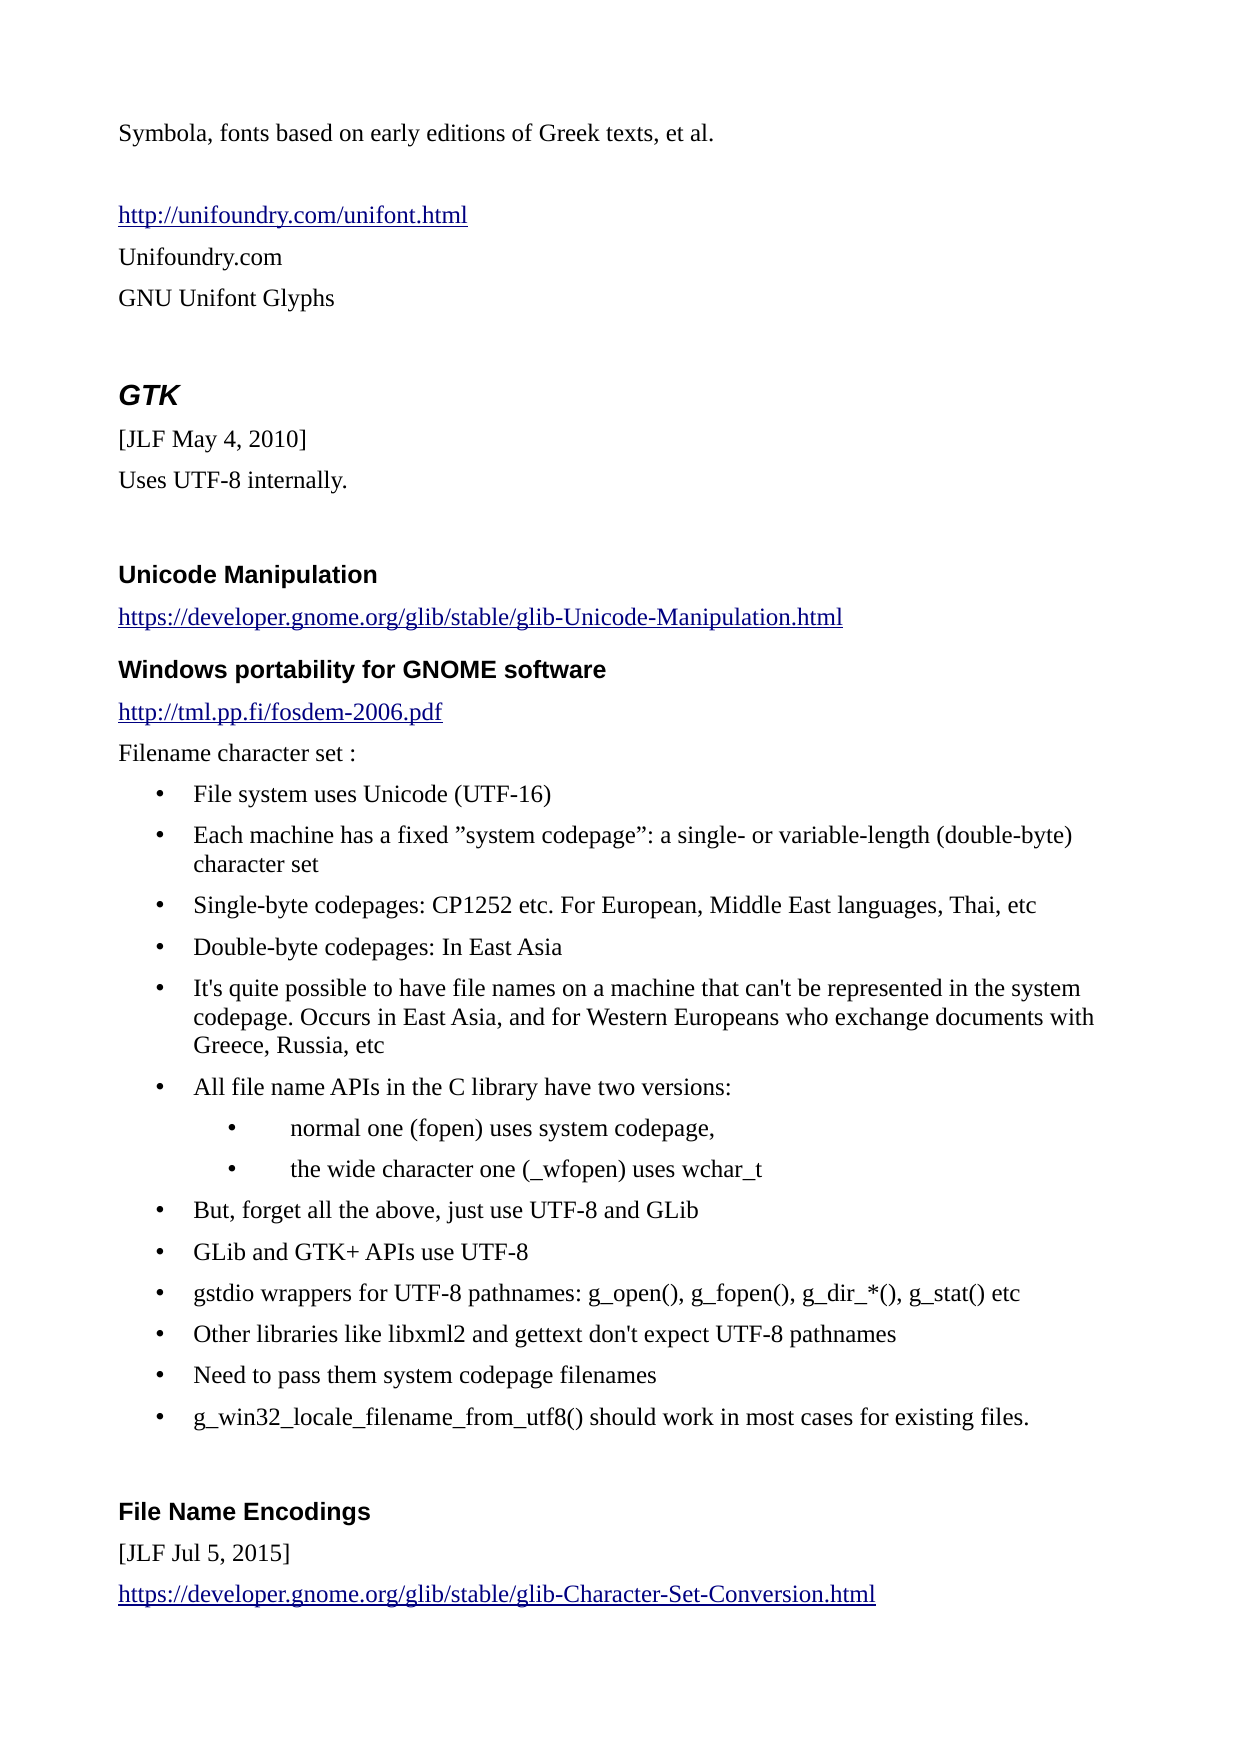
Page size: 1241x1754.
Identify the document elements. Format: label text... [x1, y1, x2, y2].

text [JLF Jul 5, 2015] [118, 1538, 1122, 1567]
list All file name APIs in the C library have two versions: [156, 1072, 1122, 1100]
text https://developer.gnome.org/glib/stable/glib-Character-Set-Conversion.html [118, 1579, 1122, 1608]
text http://unifoundry.com/unifont.html [118, 201, 1122, 229]
list Each machine has a fixed ”system codepage”: a single- or variable-length (double-byte) character set [156, 820, 1122, 878]
text http://tml.pp.fi/fosdem-2006.pdf [118, 697, 1122, 725]
subtitle Windows portability for GNOME software [118, 655, 1122, 684]
text Symbola, fonts based on early editions of Greek texts, et al. [118, 118, 1122, 147]
text [JLF May 4, 2010] [118, 424, 1122, 453]
subtitle GTK [118, 378, 1122, 412]
list gstdio wrappers for UTF-8 pathnames: g_open(), g_fopen(), g_dir_*(), g_stat() etc [156, 1278, 1122, 1307]
list Need to pass them system codepage filenames [156, 1360, 1122, 1389]
text Filename character set : [118, 738, 1122, 767]
list Other libraries like libxml2 and gettext don't expect UTF-8 pathnames [156, 1319, 1122, 1348]
list Single-byte codepages: CP1252 etc. For European, Middle East languages, Thai, etc [156, 890, 1122, 919]
list It's quite possible to have file names on a machine that can't be represented in the system codepage. Occurs in East Asia, and for Western Europeans who exchange documents with Greece, Russia, etc [156, 973, 1122, 1059]
list GLib and GTK+ APIs use UTF-8 [156, 1237, 1122, 1265]
list File system uses Unicode (UTF-16) [156, 779, 1122, 808]
list the wide character one (_wfopen) uses wchar_t [228, 1154, 1122, 1183]
list g_win32_locale_filename_from_utf8() should work in most cases for existing files. [156, 1402, 1122, 1430]
list normal one (fopen) uses system codepage, [228, 1113, 1122, 1142]
text Uses UTF-8 internally. [118, 465, 1122, 494]
subtitle File Name Encodings [118, 1497, 1122, 1525]
list But, forget all the above, just use UTF-8 and GLib [156, 1195, 1122, 1224]
list Double-byte codepages: In East Asia [156, 932, 1122, 960]
subtitle Unicode Manipulation [118, 560, 1122, 589]
text Unifoundry.com [118, 242, 1122, 271]
text https://developer.gnome.org/glib/stable/glib-Unicode-Manipulation.html [118, 602, 1122, 630]
text GNU Unifont Glyphs [118, 283, 1122, 312]
